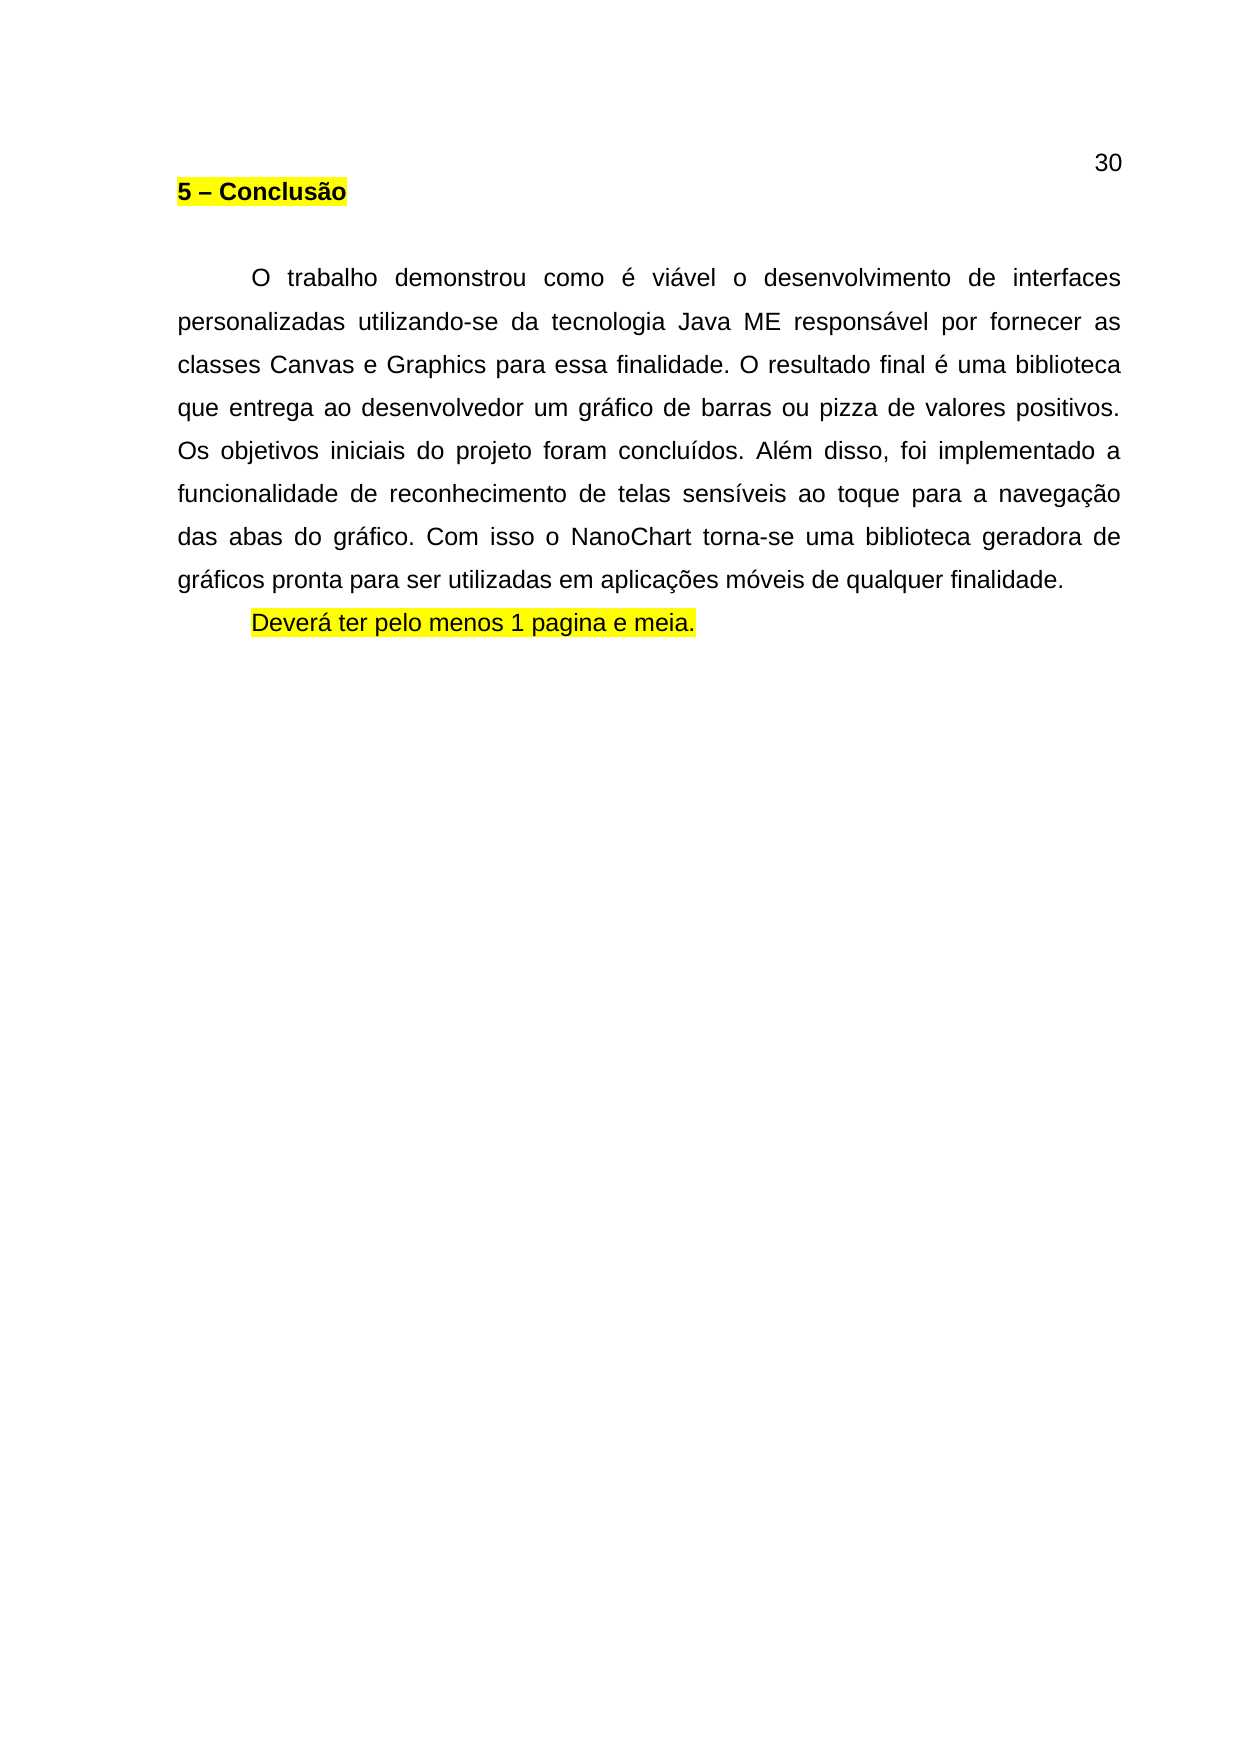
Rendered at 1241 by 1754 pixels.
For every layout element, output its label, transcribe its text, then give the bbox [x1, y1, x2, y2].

text O trabalho demonstrou como é viável o desenvolvimento de interfaces personalizadas utilizando-se da tecnologia Java ME responsável por fornecer as classes Canvas e Graphics para essa finalidade. O resultado final é uma biblioteca que entrega ao desenvolvedor um gráfico de barras ou pizza de valores positivos. Os objetivos iniciais do projeto foram concluídos. Além disso, foi implementado a funcionalidade de reconhecimento de telas sensíveis ao toque para a navegação das abas do gráfico. Com isso o NanoChart torna-se uma biblioteca geradora de gráficos pronta para ser utilizadas em aplicações móveis de qualquer finalidade. [177, 263, 1122, 594]
subtitle 5 – Conclusão [177, 177, 1122, 206]
text Deverá ter pelo menos 1 pagina e meia. [177, 608, 1122, 637]
